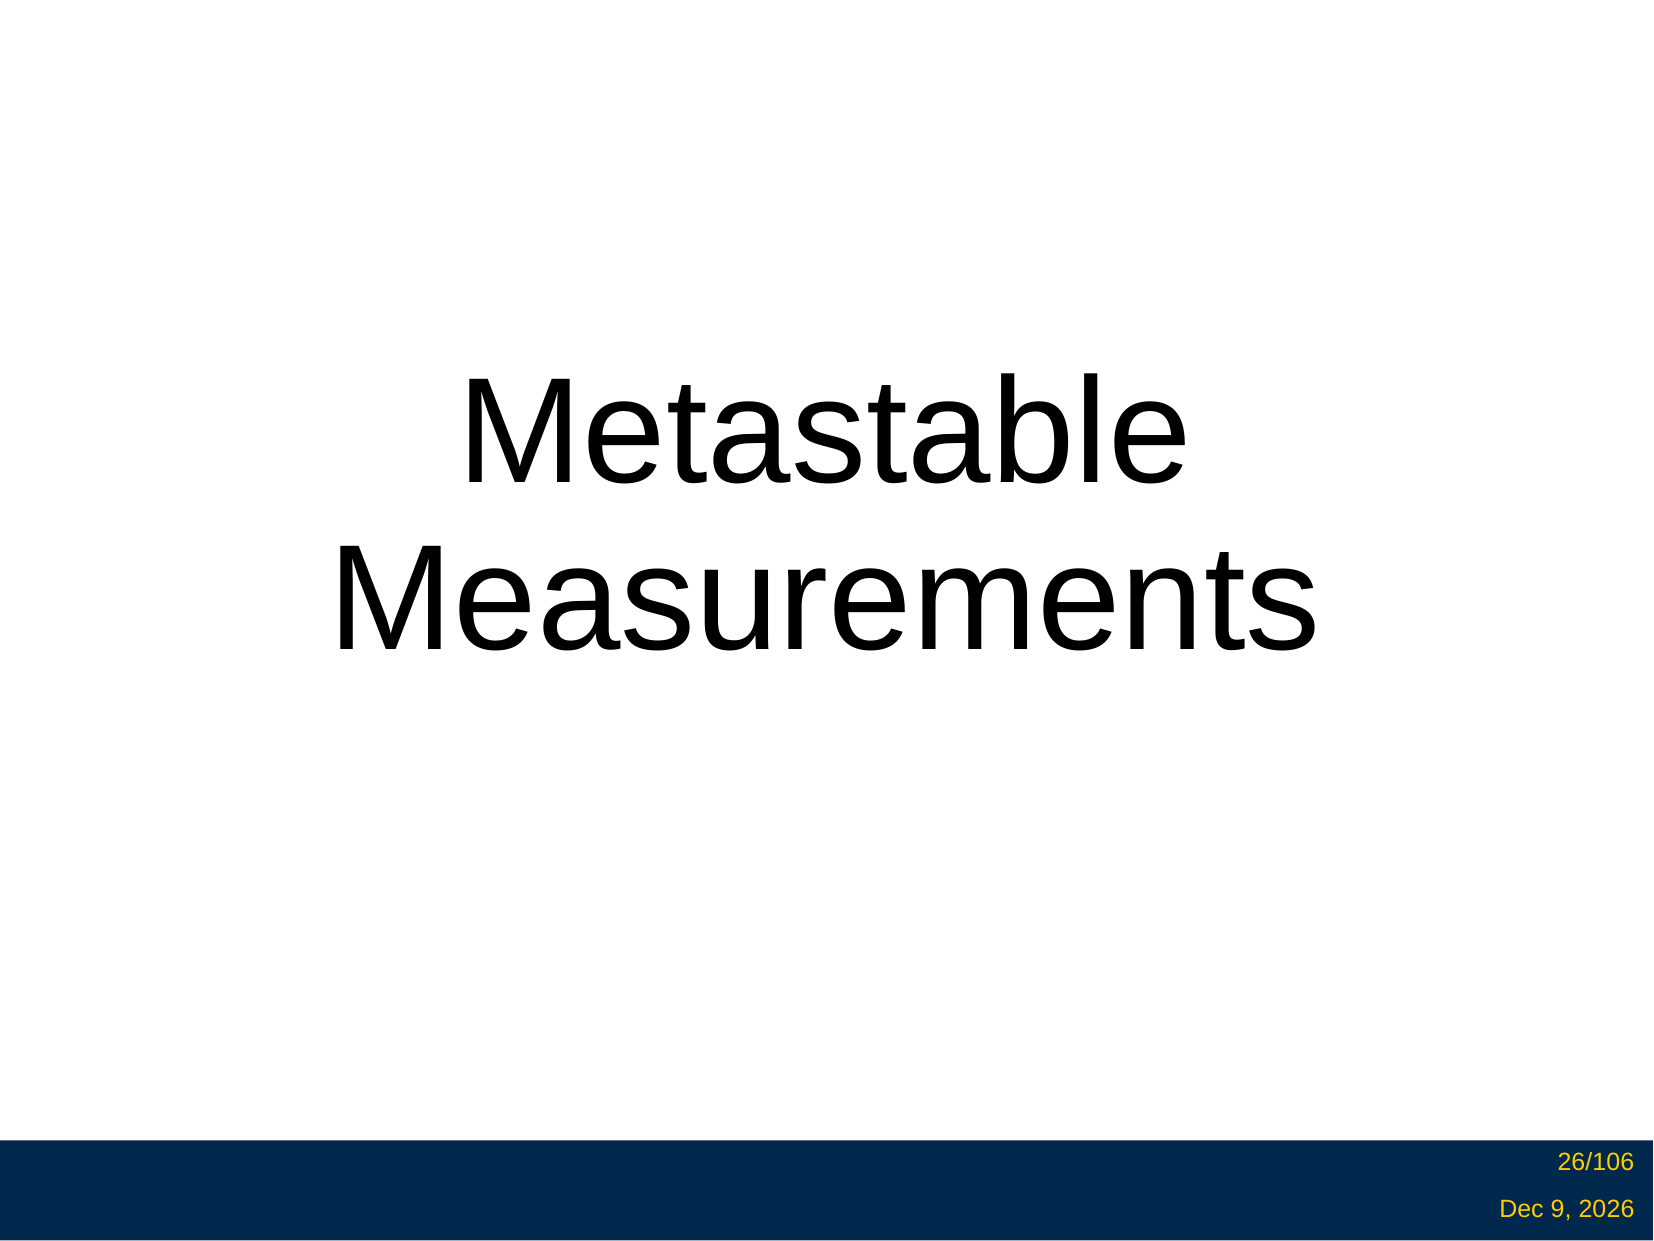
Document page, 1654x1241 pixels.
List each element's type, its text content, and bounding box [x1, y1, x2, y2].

text_box Metastable Measurements [313, 338, 1337, 784]
